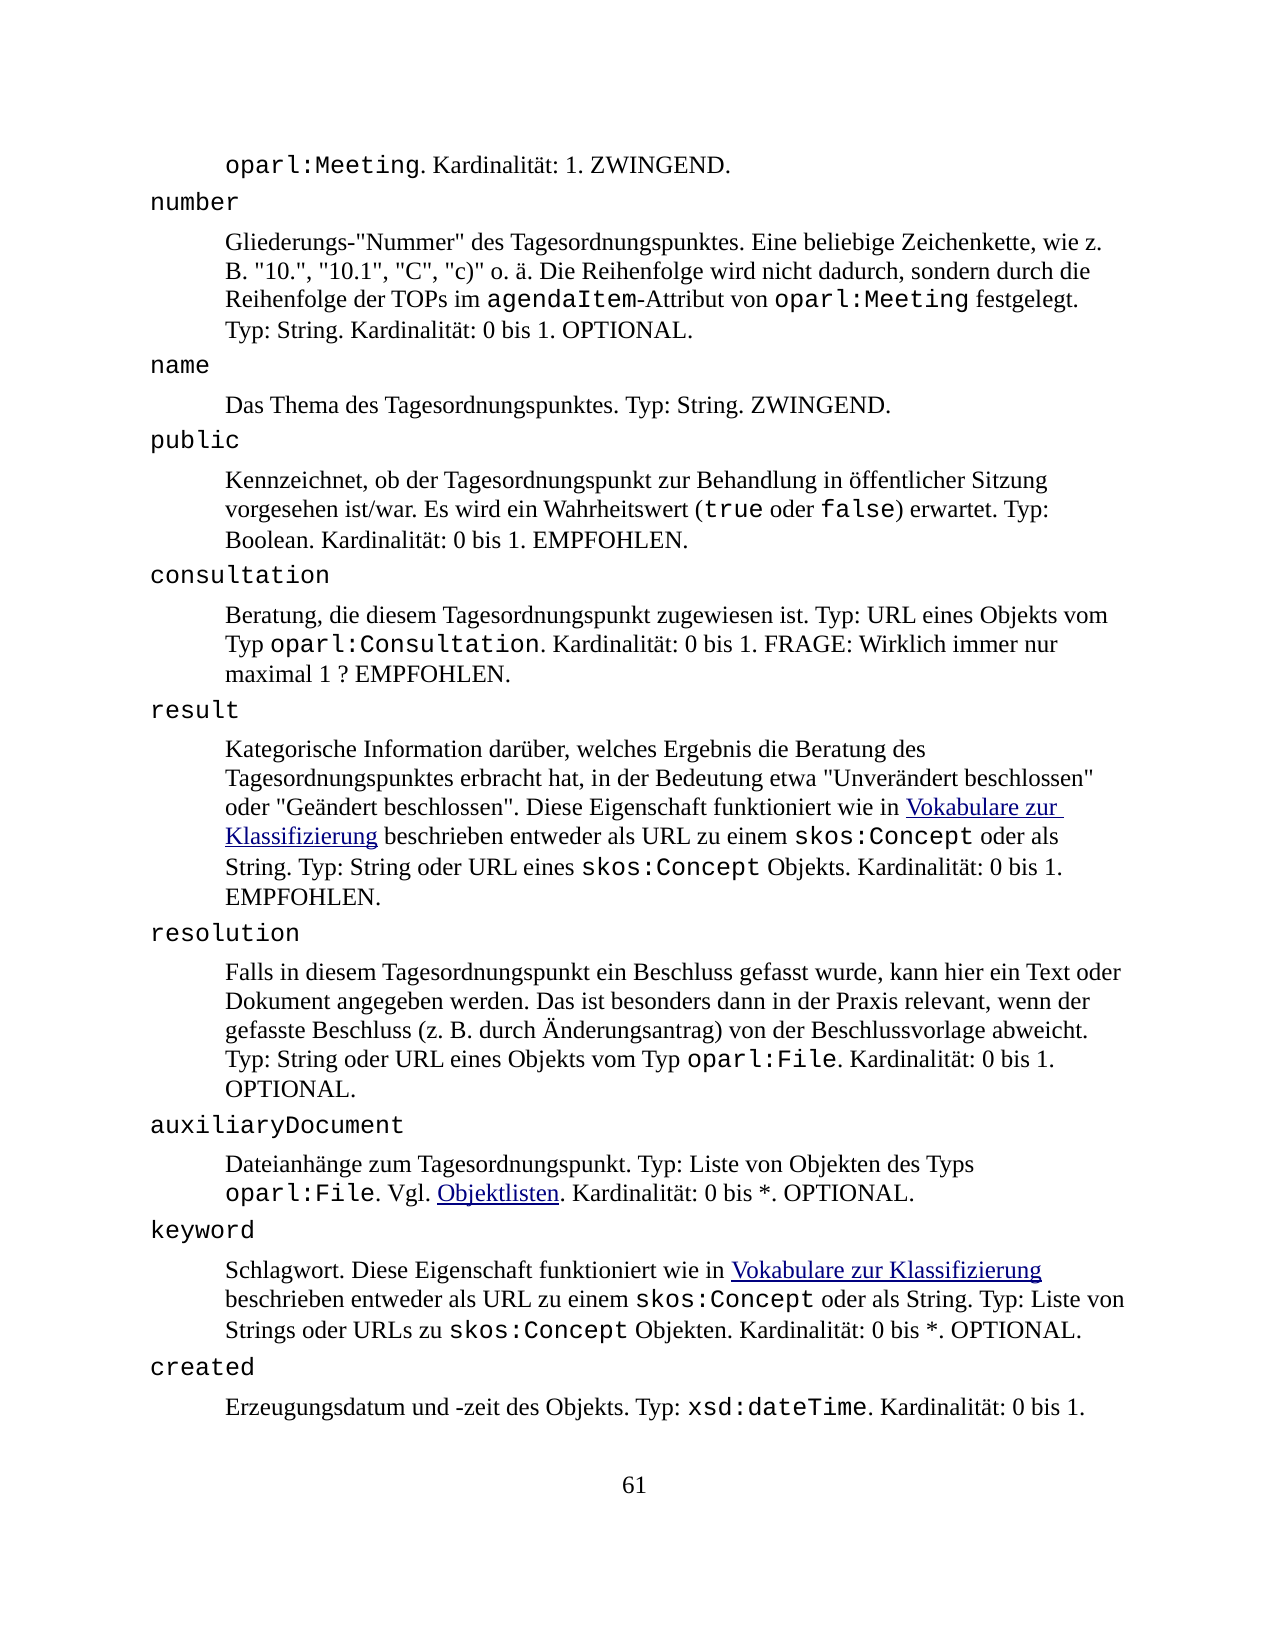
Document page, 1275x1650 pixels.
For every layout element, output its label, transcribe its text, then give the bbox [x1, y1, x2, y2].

text number [150, 190, 1125, 218]
text Erzeugungsdatum und -zeit des Objekts. Typ: xsd:dateTime. Kardinalität: 0 bis 1. [225, 1392, 1125, 1423]
text Schlagwort. Diese Eigenschaft funktioniert wie in Vokabulare zur Klassifizierung beschrieben entweder als URL zu einem skos:Concept oder als String. Typ: Liste von Strings oder URLs zu skos:Concept Objekten. Kardinalität: 0 bis *. OPTIONAL. [225, 1255, 1125, 1346]
text public [150, 428, 1125, 456]
text Kennzeichnet, ob der Tagesordnungspunkt zur Behandlung in öffentlicher Sitzung vorgesehen ist/war. Es wird ein Wahrheitswert (true oder false) erwartet. Typ: Boolean. Kardinalität: 0 bis 1. EMPFOHLEN. [225, 465, 1125, 554]
text Beratung, die diesem Tagesordnungspunkt zugewiesen ist. Typ: URL eines Objekts vom Typ oparl:Consultation. Kardinalität: 0 bis 1. FRAGE: Wirklich immer nur maximal 1 ? EMPFOHLEN. [225, 600, 1125, 688]
text result [150, 697, 1125, 726]
text Kategorische Information darüber, welches Ergebnis die Beratung des Tagesordnungspunktes erbracht hat, in der Bedeutung etwa "Unverändert beschlossen" oder "Geändert beschlossen". Diese Eigenschaft funktioniert wie in Vokabulare zur Klassifizierung beschrieben entweder als URL zu einem skos:Concept oder als String. Typ: String oder URL eines skos:Concept Objekts. Kardinalität: 0 bis 1. EMPFOHLEN. [225, 734, 1125, 911]
text consultation [150, 563, 1125, 591]
text name [150, 353, 1125, 381]
text oparl:Meeting. Kardinalität: 1. ZWINGEND. [225, 150, 1125, 181]
text Dateianhänge zum Tagesordnungspunkt. Typ: Liste von Objekten des Typs oparl:File. Vgl. Objektlisten. Kardinalität: 0 bis *. OPTIONAL. [225, 1149, 1125, 1209]
text auxiliaryDocument [150, 1112, 1125, 1141]
text keyword [150, 1218, 1125, 1246]
text created [150, 1355, 1125, 1383]
text Gliederungs-"Nummer" des Tagesordnungspunktes. Eine beliebige Zeichenkette, wie z. B. "10.", "10.1", "C", "c)" o. ä. Die Reihenfolge wird nicht dadurch, sondern durch die Reihenfolge der TOPs im agendaItem-Attribut von oparl:Meeting festgelegt. Typ: String. Kardinalität: 0 bis 1. OPTIONAL. [225, 227, 1125, 344]
text resolution [150, 920, 1125, 948]
text Das Thema des Tagesordnungspunktes. Typ: String. ZWINGEND. [225, 390, 1125, 419]
text Falls in diesem Tagesordnungspunkt ein Beschluss gefasst wurde, kann hier ein Text oder Dokument angegeben werden. Das ist besonders dann in der Praxis relevant, wenn der gefasste Beschluss (z. B. durch Änderungsantrag) von der Beschlussvorlage abweicht. Typ: String oder URL eines Objekts vom Typ oparl:File. Kardinalität: 0 bis 1. OPTIONAL. [225, 957, 1125, 1103]
